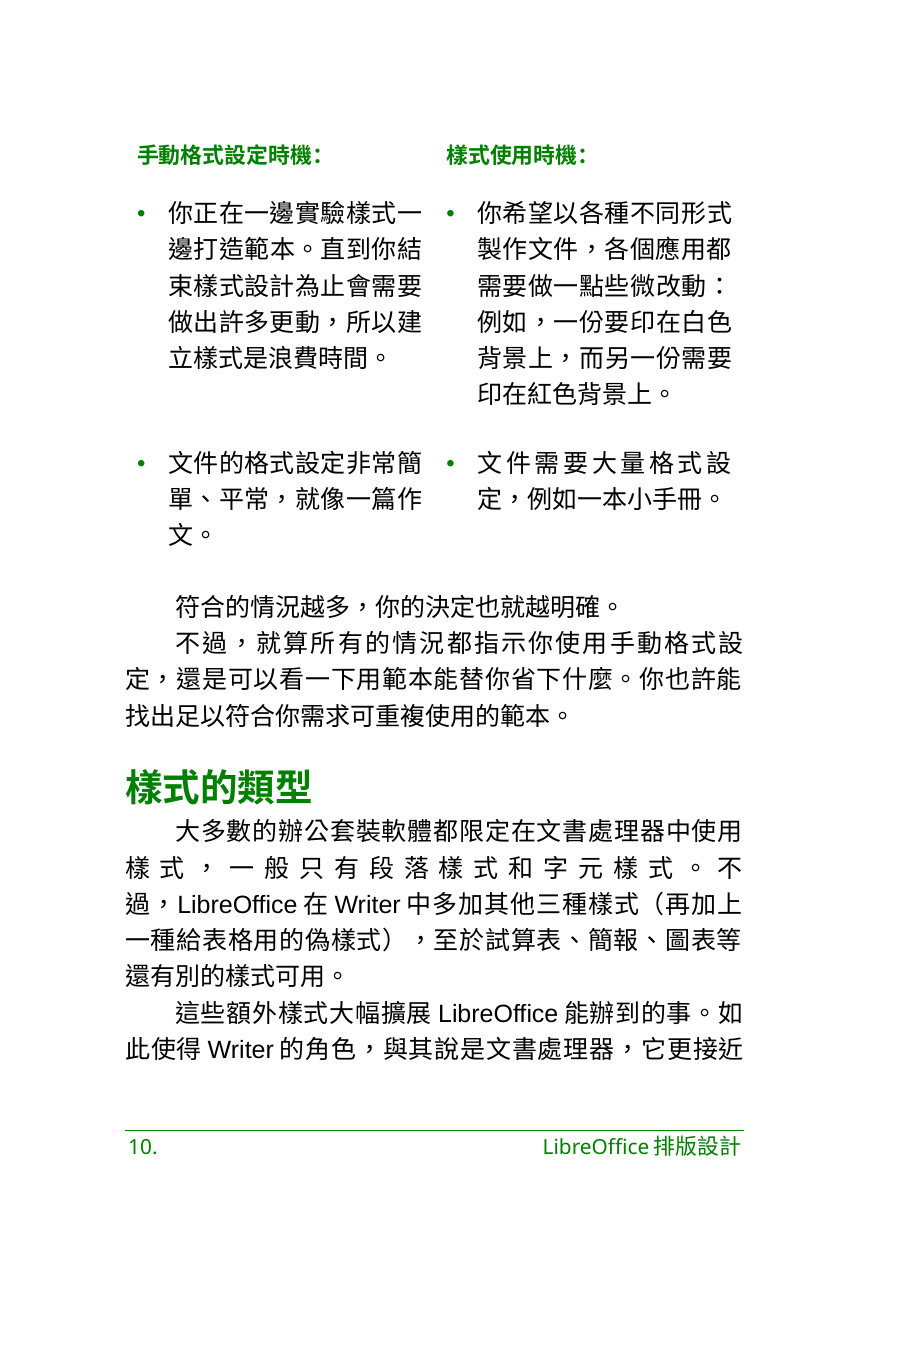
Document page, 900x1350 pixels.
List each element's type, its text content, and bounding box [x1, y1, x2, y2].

text 不過，就算所有的情況都指示你使用手動格式設定，還是可以看一下用範本能替你省下什麼。你也許能找出足以符合你需求可重複使用的範本。 [125, 624, 744, 732]
table_cell 你希望以各種不同形式製作文件，各個應用都需要做一點些微改動：例如，一份要印在白色背景上，而另一份需要印在紅色背景上。 [434, 182, 744, 431]
text 符合的情況越多，你的決定也就越明確。 [125, 587, 744, 624]
table_cell 文件需要大量格式設定，例如一本小手冊。 [434, 431, 744, 572]
text 大多數的辦公套裝軟體都限定在文書處理器中使用樣式，一般只有段落樣式和字元樣式。不過，LibreOffice在Writer中多加其他三種樣式（再加上一種給表格用的偽樣式），至於試算表、簡報、圖表等還有別的樣式可用。 [125, 812, 744, 993]
table_cell 你正在一邊實驗樣式一邊打造範本。直到你結束樣式設計為止會需要做出許多更動，所以建立樣式是浪費時間。 [125, 182, 434, 431]
table_header 手動格式設定時機： [125, 125, 434, 182]
table_cell 文件的格式設定非常簡單、平常，就像一篇作文。 [125, 431, 434, 572]
subtitle 樣式的類型 [125, 757, 744, 812]
table_header 樣式使用時機： [434, 125, 744, 182]
text 這些額外樣式大幅擴展LibreOffice能辦到的事。如此使得Writer的角色，與其說是文書處理器，它更接近 [125, 993, 744, 1066]
